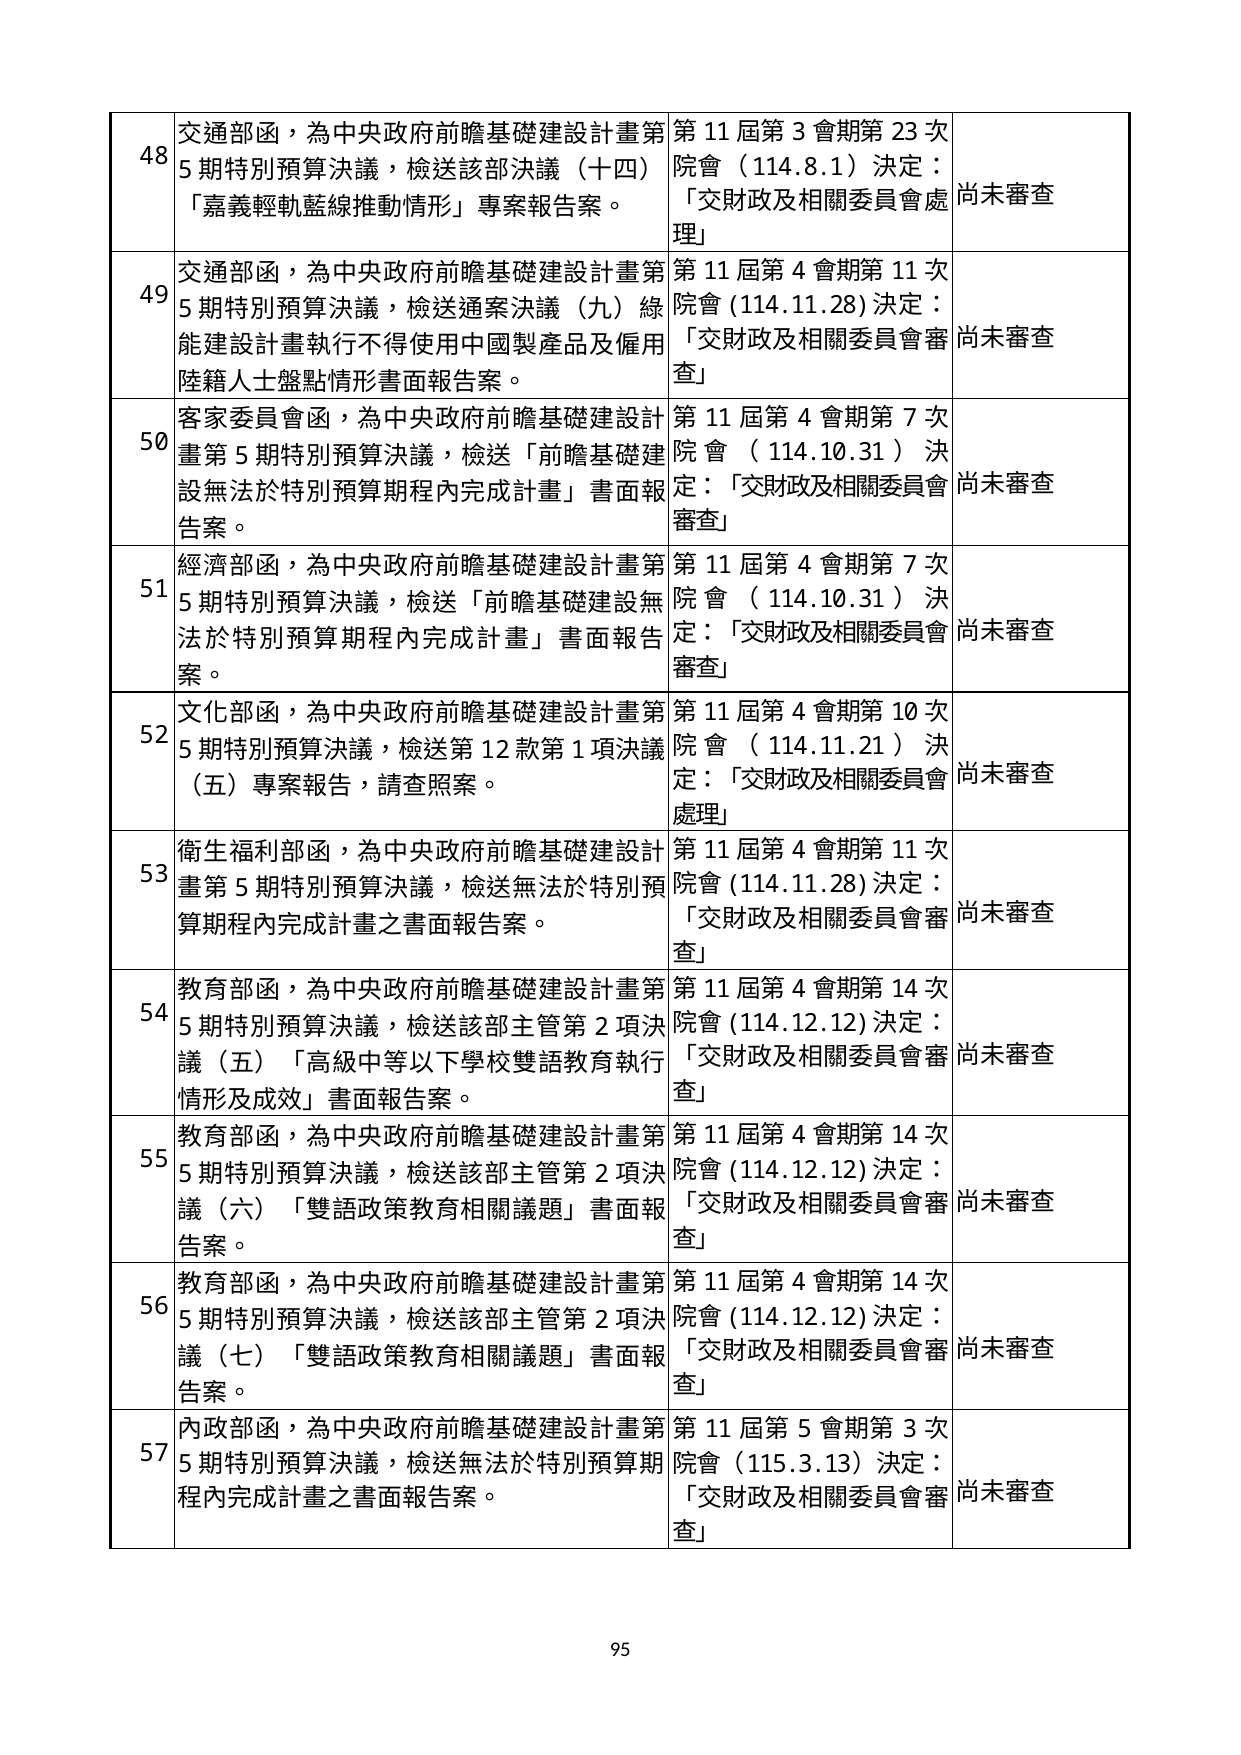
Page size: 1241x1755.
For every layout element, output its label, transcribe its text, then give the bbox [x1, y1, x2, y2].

table_cell 文化部函，為中央政府前瞻基礎建設計畫第5期特別預算決議，檢送第12款第1項決議（五）專案報告，請查照案。 [175, 693, 668, 830]
table_cell 第11屆第4會期第10次院會（114.11.21）決定：「交財政及相關委員會處理」 [669, 693, 952, 830]
table_cell [112, 252, 174, 398]
table_cell 第11屆第4會期第7次院會（114.10.31）決定：「交財政及相關委員會審查」 [669, 546, 952, 691]
table_cell 經濟部函，為中央政府前瞻基礎建設計畫第5期特別預算決議，檢送「前瞻基礎建設無法於特別預算期程內完成計畫」書面報告案。 [175, 546, 668, 691]
table_cell 尚未審查 [953, 1410, 1128, 1548]
table_cell 尚未審查 [953, 831, 1128, 968]
table_cell 第11屆第4會期第14次院會(114.12.12)決定：「交財政及相關委員會審查」 [669, 1263, 952, 1409]
table_cell [112, 693, 174, 830]
table_cell 教育部函，為中央政府前瞻基礎建設計畫第5期特別預算決議，檢送該部主管第2項決議（七）「雙語政策教育相關議題」書面報告案。 [175, 1263, 668, 1409]
table_cell [112, 1263, 174, 1409]
table_cell 教育部函，為中央政府前瞻基礎建設計畫第5期特別預算決議，檢送該部主管第2項決議（五）「高級中等以下學校雙語教育執行情形及成效」書面報告案。 [175, 970, 668, 1115]
table_cell [112, 831, 174, 968]
table_cell 內政部函，為中央政府前瞻基礎建設計畫第5期特別預算決議，檢送無法於特別預算期程內完成計畫之書面報告案。 [175, 1410, 668, 1548]
table_cell 第11屆第4會期第14次院會(114.12.12)決定：「交財政及相關委員會審查」 [669, 970, 952, 1115]
table_cell 客家委員會函，為中央政府前瞻基礎建設計畫第5期特別預算決議，檢送「前瞻基礎建設無法於特別預算期程內完成計畫」書面報告案。 [175, 399, 668, 544]
table_cell [112, 113, 174, 251]
table_cell [112, 399, 174, 544]
table_cell 尚未審查 [953, 1116, 1128, 1262]
table_cell 尚未審查 [953, 113, 1128, 251]
table_cell 尚未審查 [953, 1263, 1128, 1409]
table_cell [112, 1410, 174, 1548]
table_cell 尚未審查 [953, 252, 1128, 398]
table_cell 第11屆第4會期第11次院會(114.11.28)決定：「交財政及相關委員會審查」 [669, 252, 952, 398]
table_cell 第11屆第4會期第11次院會(114.11.28)決定：「交財政及相關委員會審查」 [669, 831, 952, 968]
table_cell 第11屆第3會期第23次院會（114.8.1）決定：「交財政及相關委員會處理」 [669, 113, 952, 251]
table_cell 尚未審查 [953, 399, 1128, 544]
table_cell [112, 970, 174, 1115]
table_cell 交通部函，為中央政府前瞻基礎建設計畫第5期特別預算決議，檢送通案決議（九）綠能建設計畫執行不得使用中國製產品及僱用陸籍人士盤點情形書面報告案。 [175, 252, 668, 398]
table_cell 教育部函，為中央政府前瞻基礎建設計畫第5期特別預算決議，檢送該部主管第2項決議（六）「雙語政策教育相關議題」書面報告案。 [175, 1116, 668, 1262]
table_cell 第11屆第5會期第3次院會（115.3.13）決定：「交財政及相關委員會審查」 [669, 1410, 952, 1548]
table_cell 交通部函，為中央政府前瞻基礎建設計畫第 5期特別預算決議，檢送該部決議（十四）「嘉義輕軌藍線推動情形」專案報告案。 [175, 113, 668, 251]
table_cell 衛生福利部函，為中央政府前瞻基礎建設計畫第5期特別預算決議，檢送無法於特別預算期程內完成計畫之書面報告案。 [175, 831, 668, 968]
table_cell 尚未審查 [953, 693, 1128, 830]
table_cell [112, 1116, 174, 1262]
table_cell 第11屆第4會期第14次院會(114.12.12)決定：「交財政及相關委員會審查」 [669, 1116, 952, 1262]
table_cell 尚未審查 [953, 546, 1128, 691]
table_cell [112, 546, 174, 691]
table_cell 第11屆第4會期第7次院會（114.10.31）決定：「交財政及相關委員會審查」 [669, 399, 952, 544]
table_cell 尚未審查 [953, 970, 1128, 1115]
